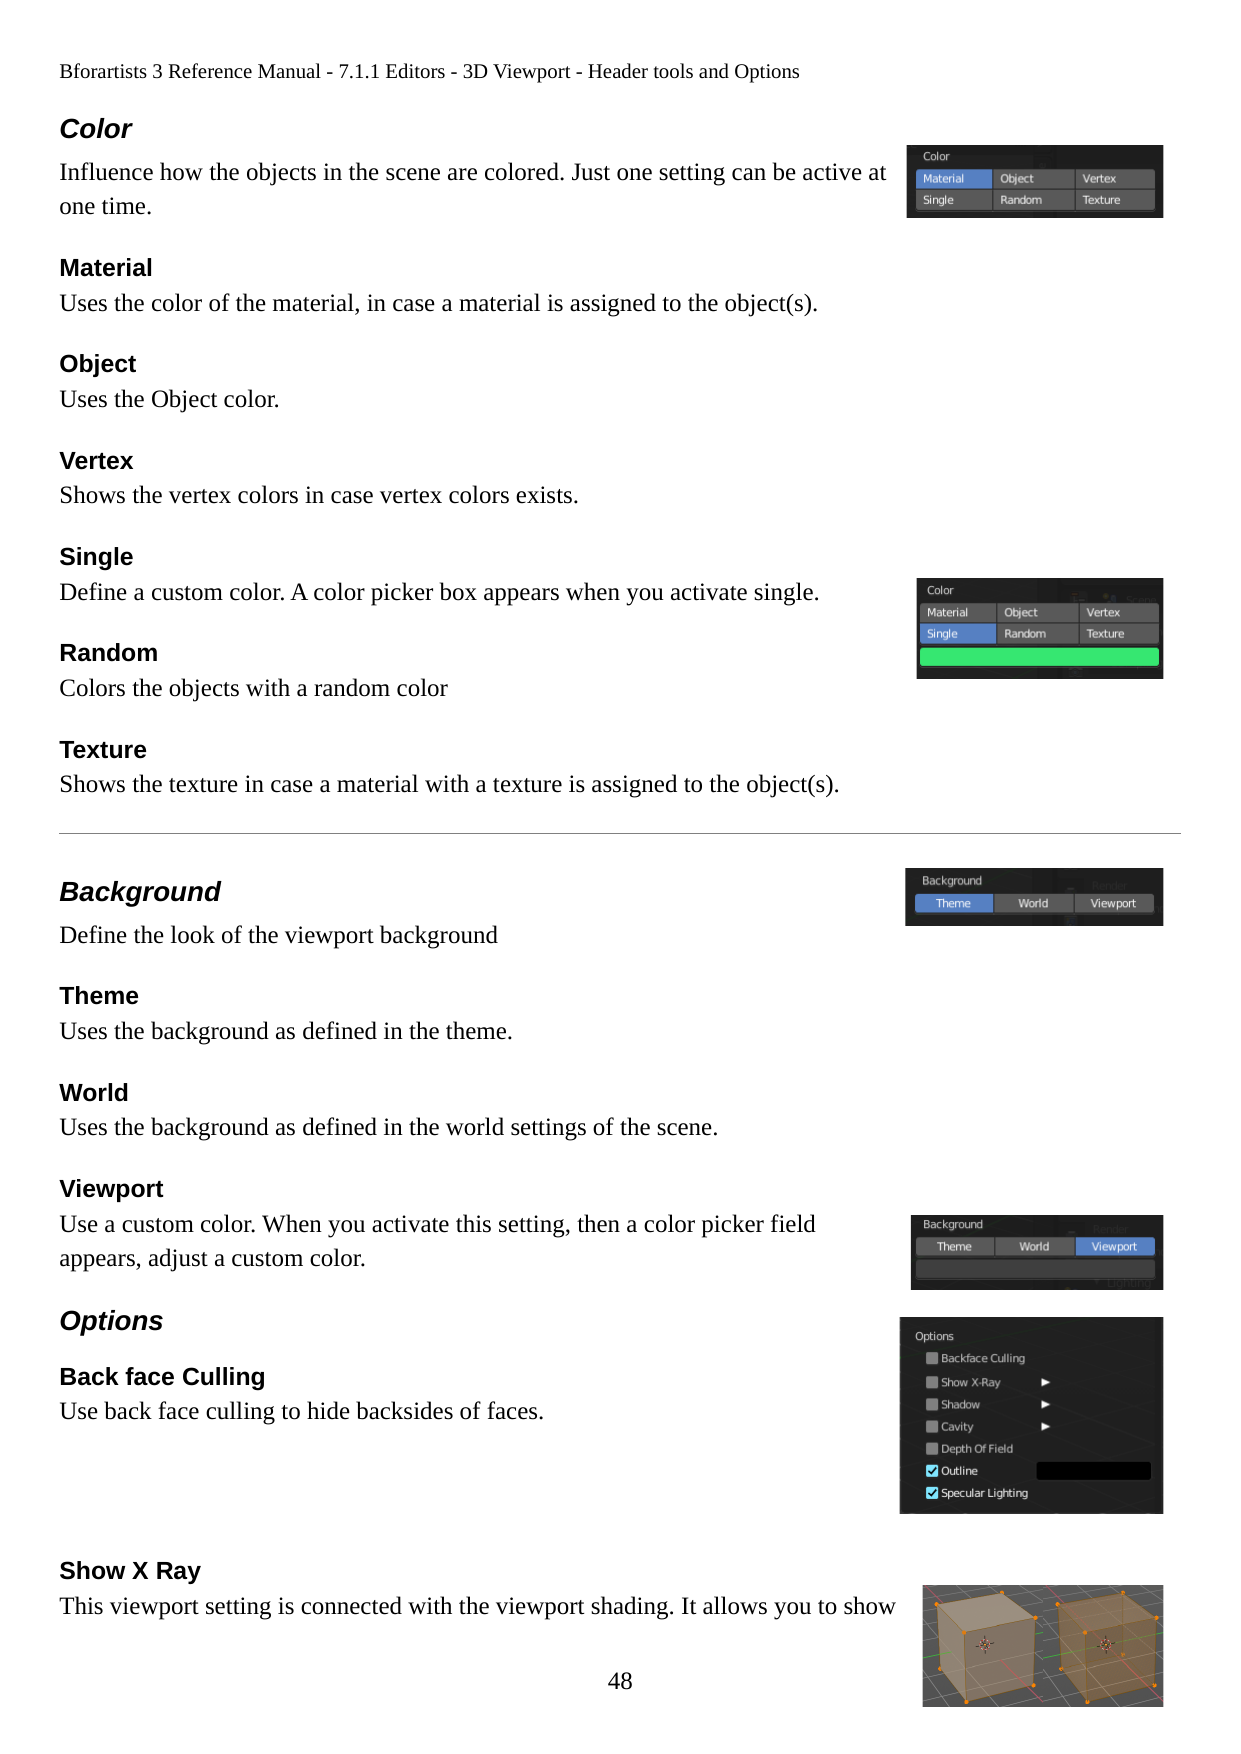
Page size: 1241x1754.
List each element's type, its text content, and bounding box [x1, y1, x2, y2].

subtitle Single [59, 542, 1181, 571]
picture [906, 145, 1164, 218]
subtitle Viewport [59, 1174, 1181, 1202]
subtitle Options [59, 1305, 1181, 1337]
subtitle Theme [59, 981, 1181, 1010]
subtitle [1164, 1362, 1181, 1390]
text Colors the objects with a random color [59, 673, 1181, 702]
subtitle Vertex [59, 446, 1181, 474]
text Uses the Object color. [59, 384, 1181, 413]
text Uses the background as defined in the theme. [59, 1016, 1181, 1045]
subtitle [1164, 875, 1181, 907]
text Use a custom color. When you activate this setting, then a color picker field appears, adjust a custom color. [59, 1209, 1181, 1272]
picture [922, 1585, 1164, 1707]
subtitle Background [59, 875, 905, 907]
text Shows the vertex colors in case vertex colors exists. [59, 481, 1181, 509]
text Uses the color of the material, in case a material is assigned to the object(s). [59, 288, 1181, 317]
text Use back face culling to hide backsides of faces. [59, 1396, 899, 1425]
subtitle Texture [59, 735, 1181, 763]
text Shows the texture in case a material with a texture is assigned to the object(s). [59, 769, 1181, 798]
picture [916, 578, 1164, 679]
text Define a custom color. A color picker box appears when you activate single. [59, 577, 1181, 606]
picture [899, 1317, 1164, 1514]
picture [905, 868, 1164, 926]
subtitle Material [59, 253, 1181, 282]
subtitle Show X Ray [59, 1556, 1181, 1585]
text Define the look of the viewport background [59, 920, 1181, 948]
text This viewport setting is connected with the viewport shading. It allows you to show [59, 1591, 922, 1620]
subtitle [1164, 638, 1181, 667]
subtitle Object [59, 349, 1181, 378]
subtitle Back face Culling [59, 1362, 899, 1390]
subtitle Random [59, 638, 916, 667]
picture [910, 1215, 1164, 1290]
text Uses the background as defined in the world settings of the scene. [59, 1112, 1181, 1141]
subtitle Color [59, 113, 1181, 144]
text Influence how the objects in the scene are colored. Just one setting can be active at one time. [59, 157, 1181, 220]
subtitle World [59, 1078, 1181, 1106]
